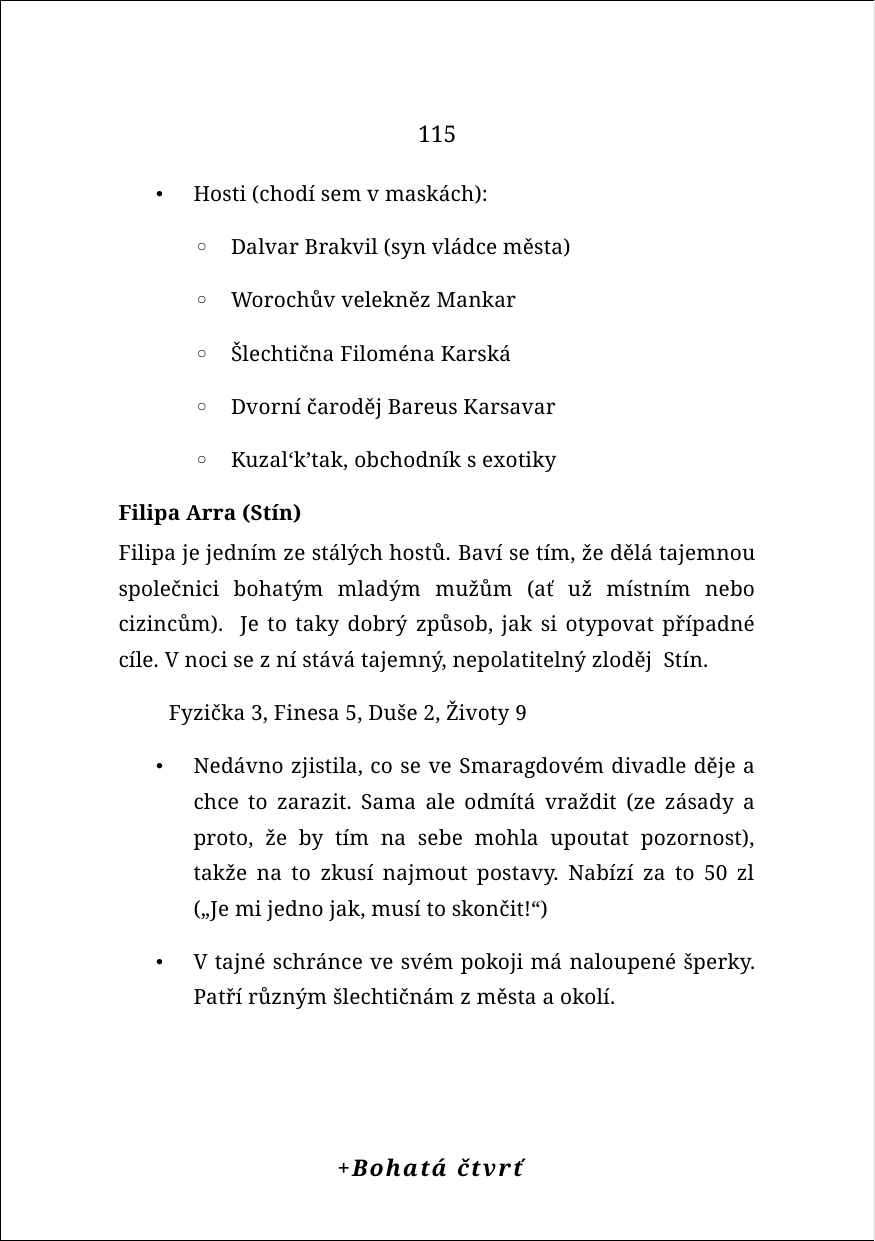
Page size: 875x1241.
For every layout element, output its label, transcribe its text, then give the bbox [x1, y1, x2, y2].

list Hosti (chodí sem v maskách): [156, 179, 756, 207]
text Fyzička 3, Finesa 5, Duše 2, Životy 9 [168, 698, 756, 727]
text Filipa je jedním ze stálých hostů. Baví se tím, že dělá tajemnou společnici bohatým mladým mužům (ať už místním nebo cizincům). Je to taky dobrý způsob, jak si otypovat případné cíle. V noci se z ní stává tajemný, nepolatitelný zloděj Stín. [118, 538, 756, 673]
list Šlechtična Filoména Karská [193, 339, 756, 367]
list Worochův velekněz Mankar [193, 285, 756, 314]
list Dvorní čaroděj Bareus Karsavar [193, 392, 756, 420]
subtitle Filipa Arra (Stín) [118, 498, 756, 527]
list V tajné schránce ve svém pokoji má naloupené šperky. Patří různým šlechtičnám z města a okolí. [156, 947, 756, 1011]
list Kuzal‘k’tak, obchodník s exotiky [193, 445, 756, 473]
list Nedávno zjistila, co se ve Smaragdovém divadle děje a chce to zarazit. Sama ale odmítá vraždit (ze zásady a proto, že by tím na sebe mohla upoutat pozornost), takže na to zkusí najmout postavy. Nabízí za to 50 zl („Je mi jedno jak, musí to skončit!“) [156, 752, 756, 922]
list Dalvar Brakvil (syn vládce města) [193, 232, 756, 261]
